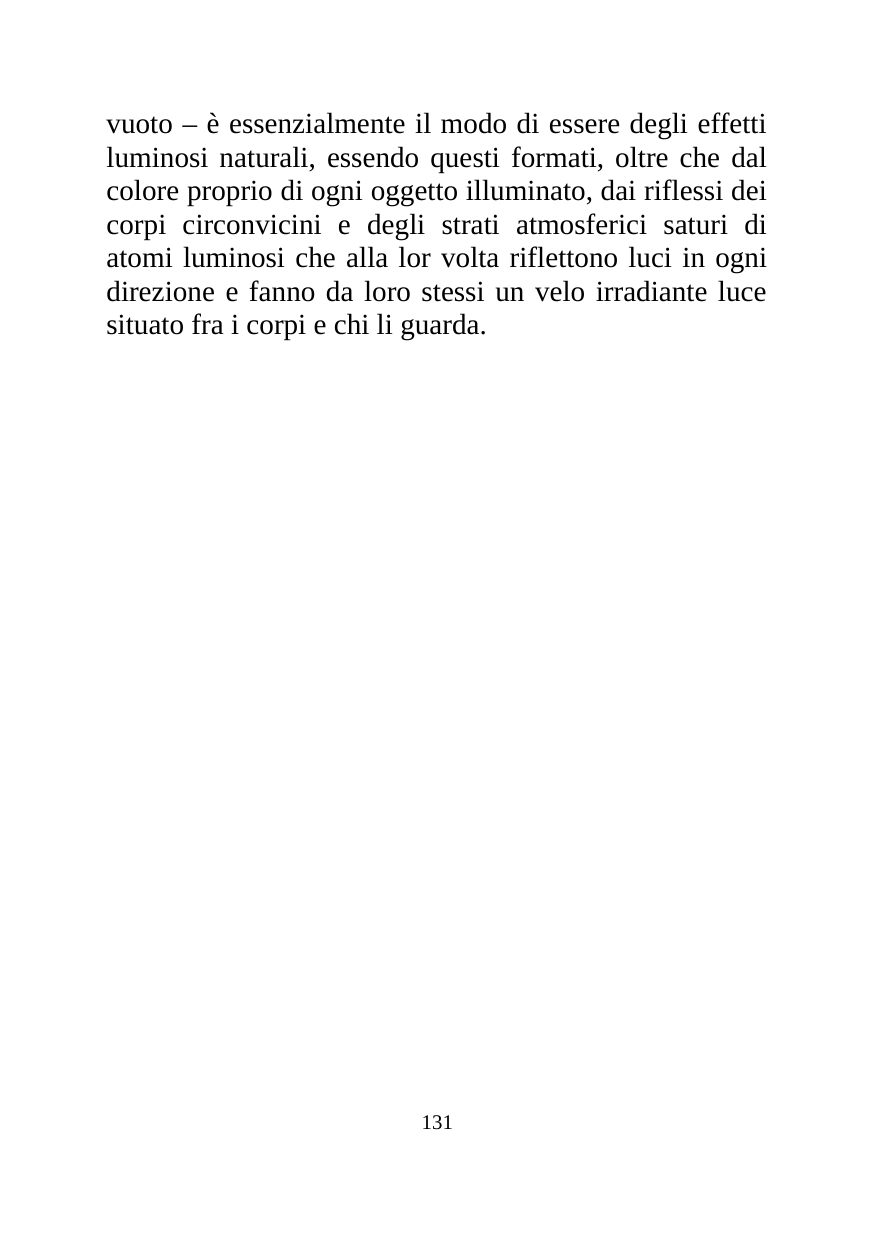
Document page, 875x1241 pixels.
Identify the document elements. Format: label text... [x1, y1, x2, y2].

text vuoto – è essenzialmente il modo di essere degli effetti luminosi naturali, essendo questi formati, oltre che dal colore proprio di ogni oggetto illuminato, dai riflessi dei corpi circonvicini e degli strati atmosferici saturi di atomi luminosi che alla lor volta riflettono luci in ogni direzione e fanno da loro stessi un velo irradiante luce situato fra i corpi e chi li guarda. [106, 106, 768, 341]
